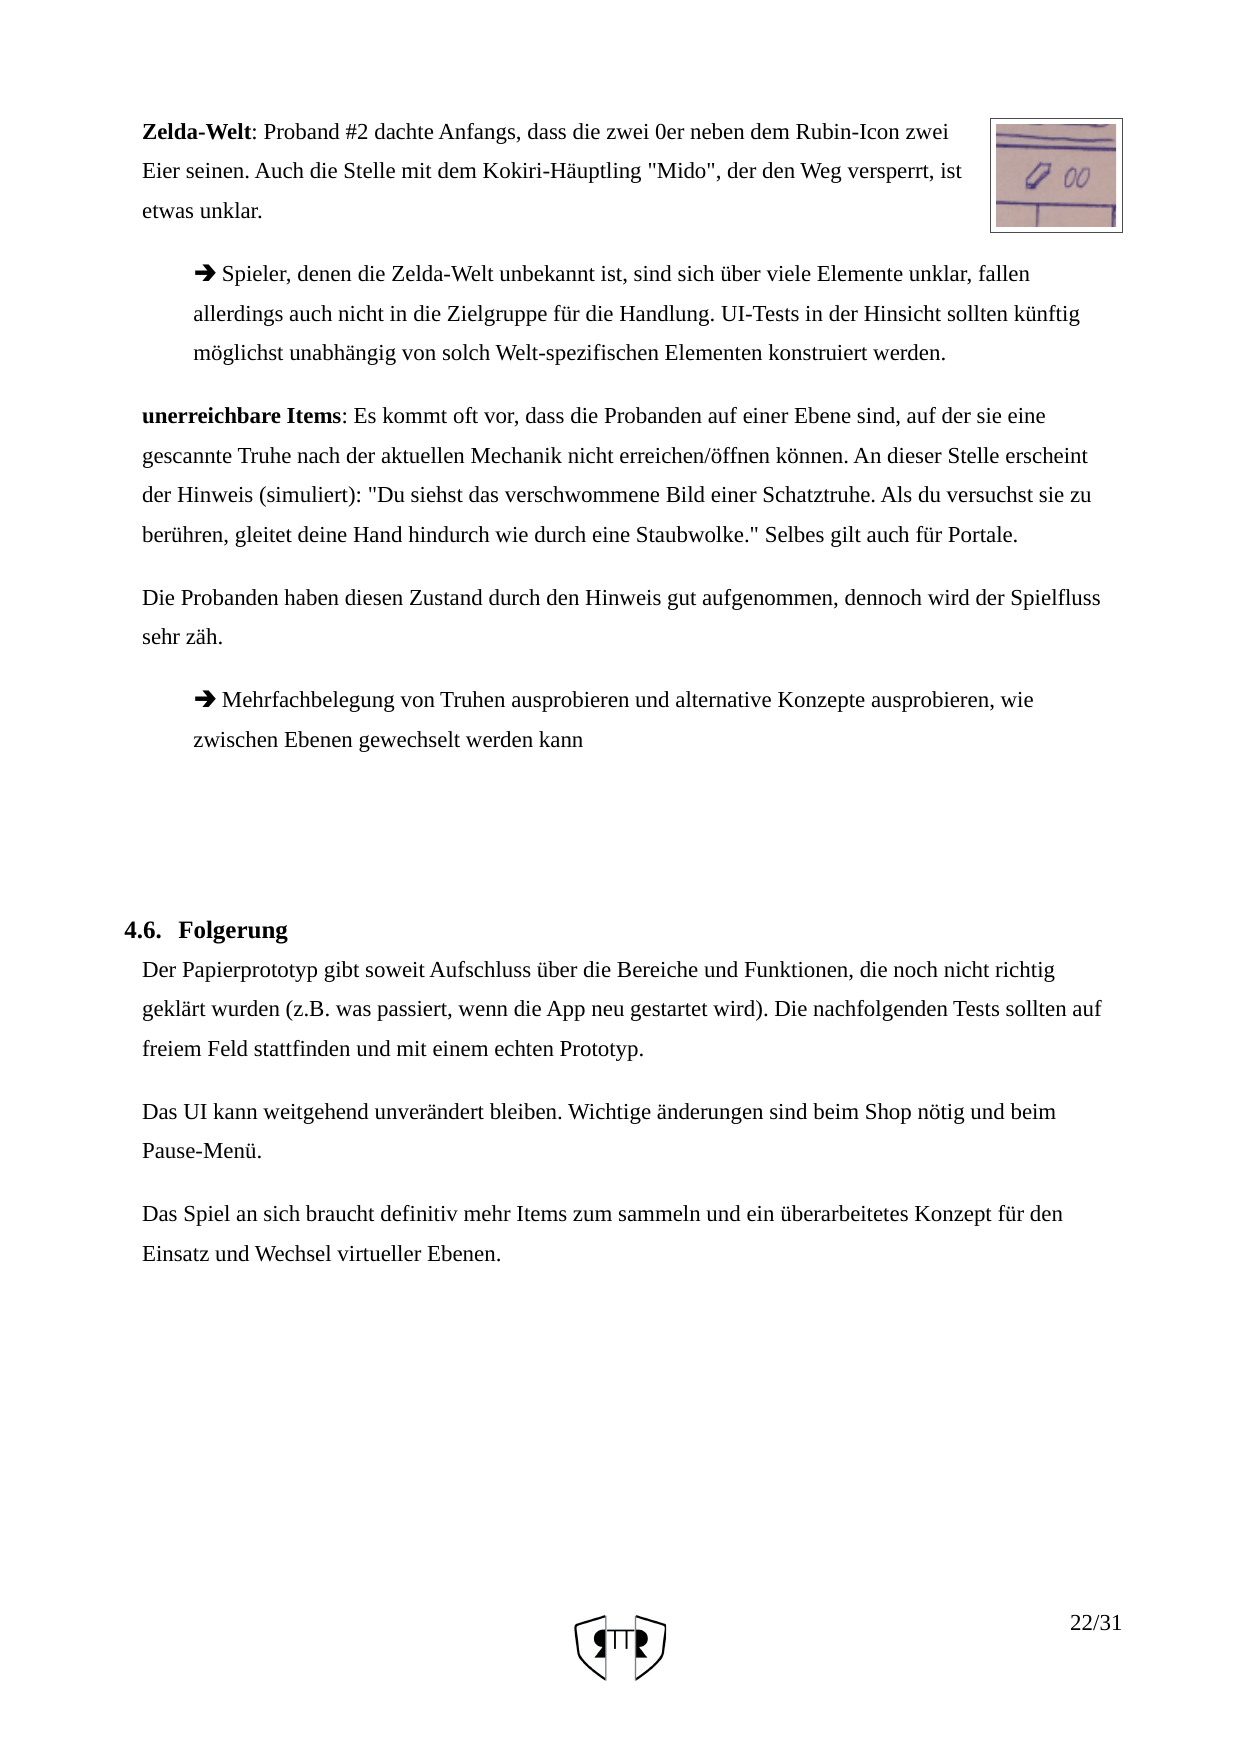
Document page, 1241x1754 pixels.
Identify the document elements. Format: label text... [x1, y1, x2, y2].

picture [574, 1615, 667, 1681]
text Das UI kann weitgehend unverändert bleiben. Wichtige änderungen sind beim Shop nötig und beim Pause-Menü. [142, 1098, 1122, 1164]
text Die Probanden haben diesen Zustand durch den Hinweis gut aufgenommen, dennoch wird der Spielfluss sehr zäh. [142, 584, 1122, 650]
text  Spieler, denen die Zelda-Welt unbekannt ist, sind sich über viele Elemente unklar, fallen allerdings auch nicht in die Zielgruppe für die Handlung. UI-Tests in der Hinsicht sollten künftig möglichst unabhängig von solch Welt-spezifischen Elementen konstruiert werden. [193, 260, 1122, 366]
text  Mehrfachbelegung von Truhen ausprobieren und alternative Konzepte ausprobieren, wie zwischen Ebenen gewechselt werden kann [193, 686, 1122, 752]
text Das Spiel an sich braucht definitiv mehr Items zum sammeln und ein überarbeitetes Konzept für den Einsatz und Wechsel virtueller Ebenen. [142, 1201, 1122, 1266]
text [991, 119, 1122, 232]
text Der Papierprototyp gibt soweit Aufschluss über die Bereiche und Funktionen, die noch nicht richtig geklärt wurden (z.B. was passiert, wenn die App neu gestartet wird). Die nachfolgenden Tests sollten auf freiem Feld stattfinden und mit einem echten Prototyp. [142, 956, 1122, 1061]
subtitle Folgerung [124, 915, 1122, 944]
text Zelda-Welt: Proband #2 dachte Anfangs, dass die zwei 0er neben dem Rubin-Icon zwei Eier seinen. Auch die Stelle mit dem Kokiri-Häuptling "Mido", der den Weg versperrt, ist etwas unklar. [142, 118, 990, 223]
text unerreichbare Items: Es kommt oft vor, dass die Probanden auf einer Ebene sind, auf der sie eine gescannte Truhe nach der aktuellen Mechanik nicht erreichen/öffnen können. An dieser Stelle erscheint der Hinweis (simuliert): "Du siehst das verschwommene Bild einer Schatztruhe. Als du versuchst sie zu berühren, gleitet deine Hand hindurch wie durch eine Staubwolke." Selbes gilt auch für Portale. [142, 402, 1122, 547]
picture [996, 124, 1117, 227]
